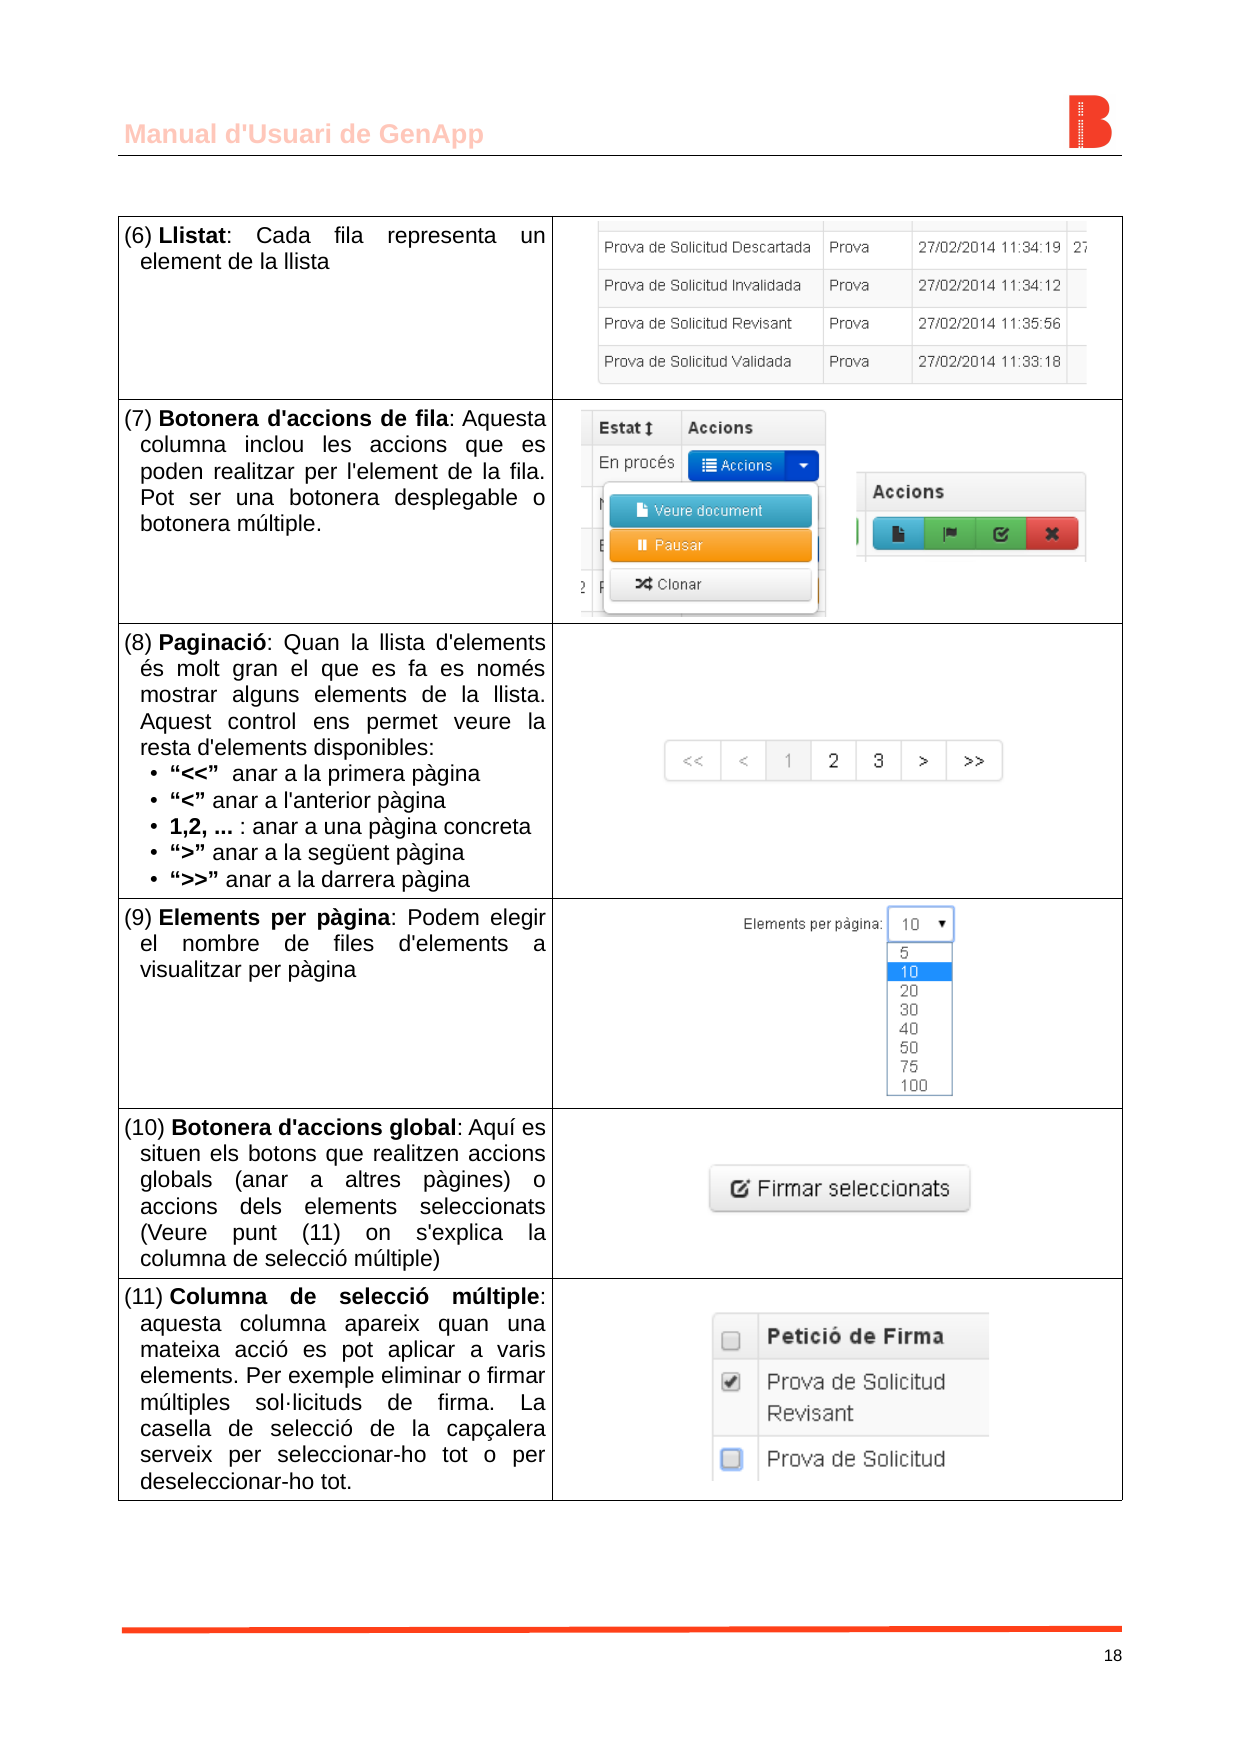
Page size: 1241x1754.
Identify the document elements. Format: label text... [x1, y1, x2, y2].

picture [581, 405, 831, 617]
table_cell Paginació: Quan la llista d'elements és molt gran el que es fa es només mostrar alguns elements de la llista. Aquest control ens permet veure la resta d'elements disponibles: “<<” anar a la primera pàgina “<” anar a l'anterior pàgina 1,2, ... : anar a una pàgina concreta “>” anar a la següent pàgina “>>” anar a la darrera pàgina [119, 624, 552, 898]
table_cell Llistat: Cada fila representa un element de la llista [119, 217, 552, 399]
table_cell [553, 1109, 1122, 1277]
table_cell Columna de selecció múltiple: aquesta columna apareix quan una mateixa acció es pot aplicar a varis elements. Per exemple eliminar o firmar múltiples sol·licituds de firma. La casella de selecció de la capçalera serveix per seleccionar-ho tot o per deseleccionar-ho tot. [119, 1279, 552, 1500]
table_cell [553, 899, 1122, 1108]
picture [856, 460, 1093, 562]
table_cell [553, 624, 1122, 898]
table_cell [553, 1279, 1122, 1500]
picture [587, 221, 1087, 394]
table_cell [553, 217, 1122, 399]
picture [692, 1156, 982, 1230]
picture [1063, 94, 1117, 150]
table_cell Botonera d'accions global: Aquí es situen els botons que realitzen accions globals (anar a altres pàgines) o accions dels elements seleccionats (Veure punt (11) on s'explica la columna de selecció múltiple) [119, 1109, 552, 1277]
table_cell [553, 400, 1122, 623]
table_cell Botonera d'accions de fila: Aquesta columna inclou les accions que es poden realitzar per l'element de la fila. Pot ser una botonera desplegable o botonera múltiple. [119, 400, 552, 623]
picture [714, 903, 960, 1102]
picture [684, 1297, 990, 1481]
table_cell Elements per pàgina: Podem elegir el nombre de files d'elements a visualitzar per pàgina [119, 899, 552, 1108]
picture [652, 726, 1021, 794]
